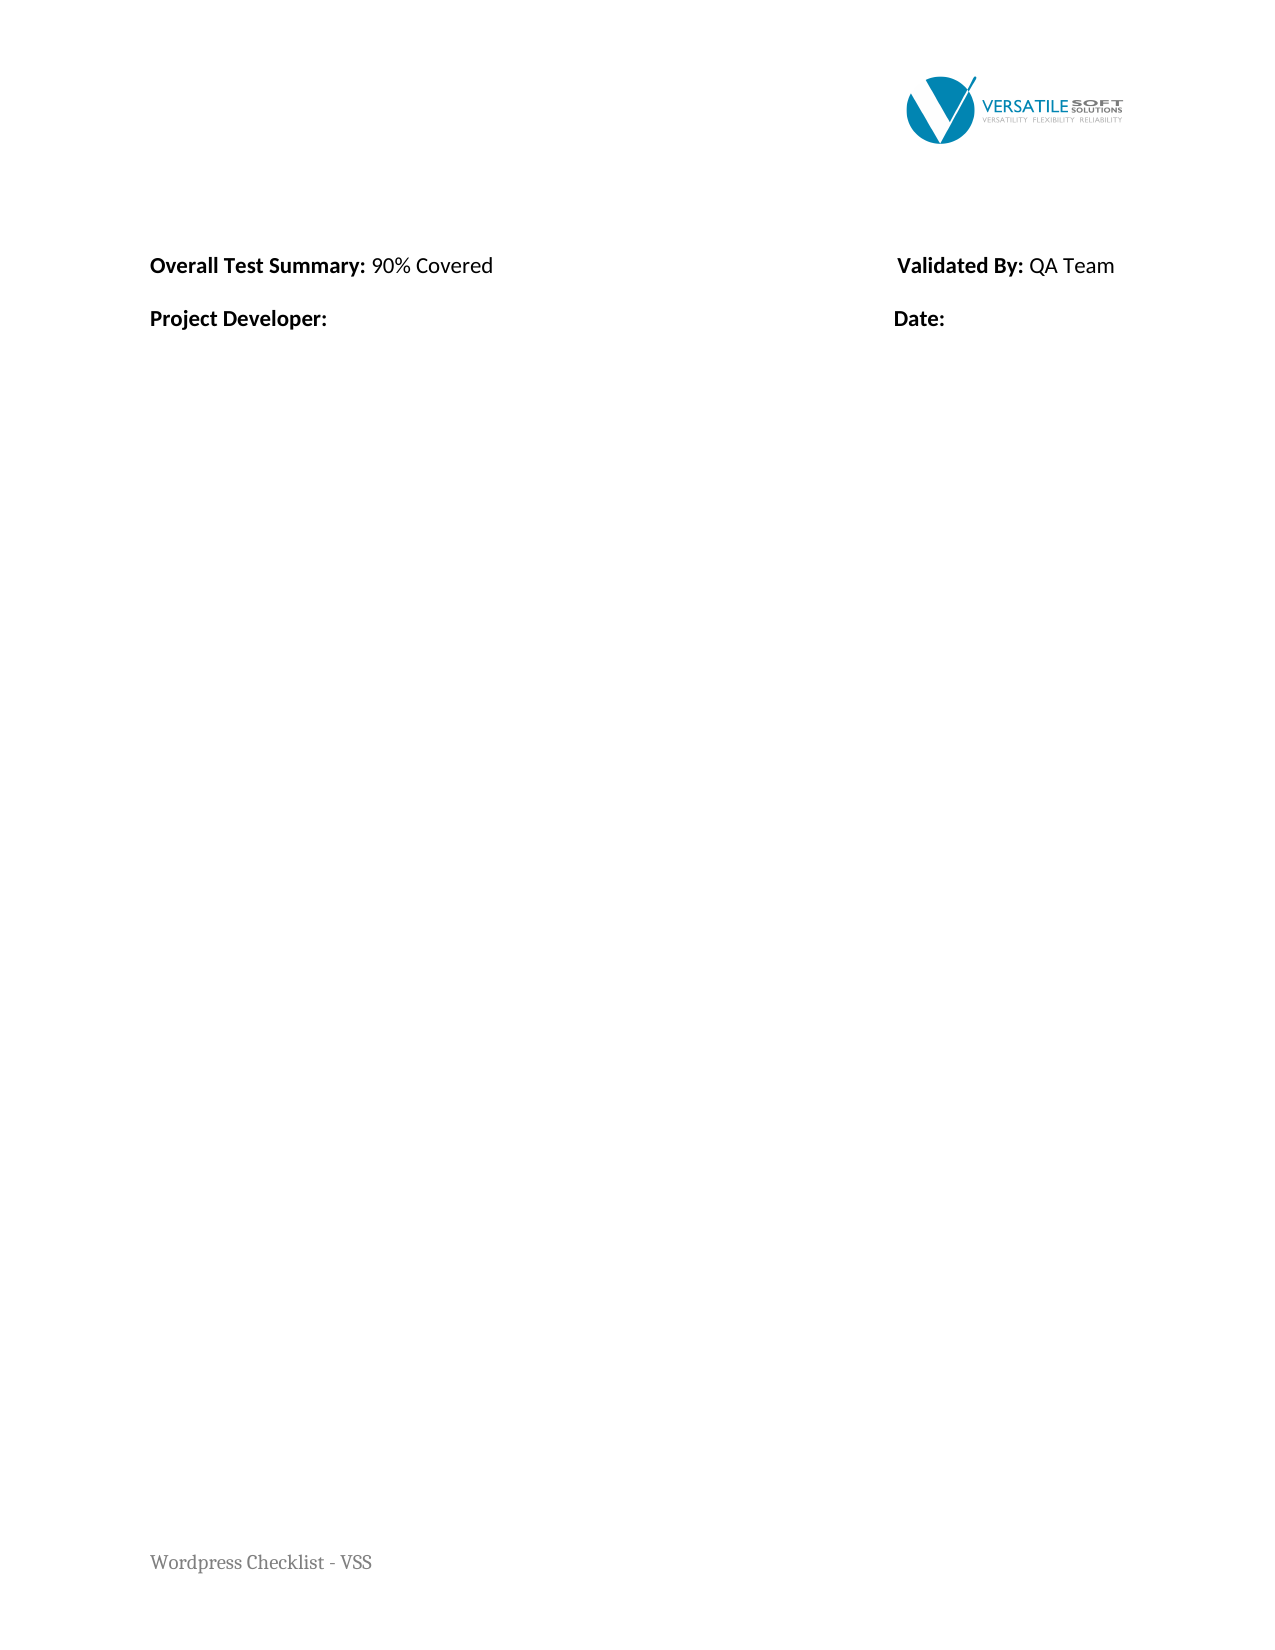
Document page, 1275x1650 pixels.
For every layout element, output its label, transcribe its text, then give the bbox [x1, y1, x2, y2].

text Project Developer: Date: [150, 304, 1125, 332]
text Overall Test Summary: 90% Covered Validated By: QA Team [150, 251, 1125, 279]
picture [906, 76, 951, 141]
picture [947, 76, 973, 88]
picture [949, 76, 1124, 144]
picture [906, 117, 932, 144]
